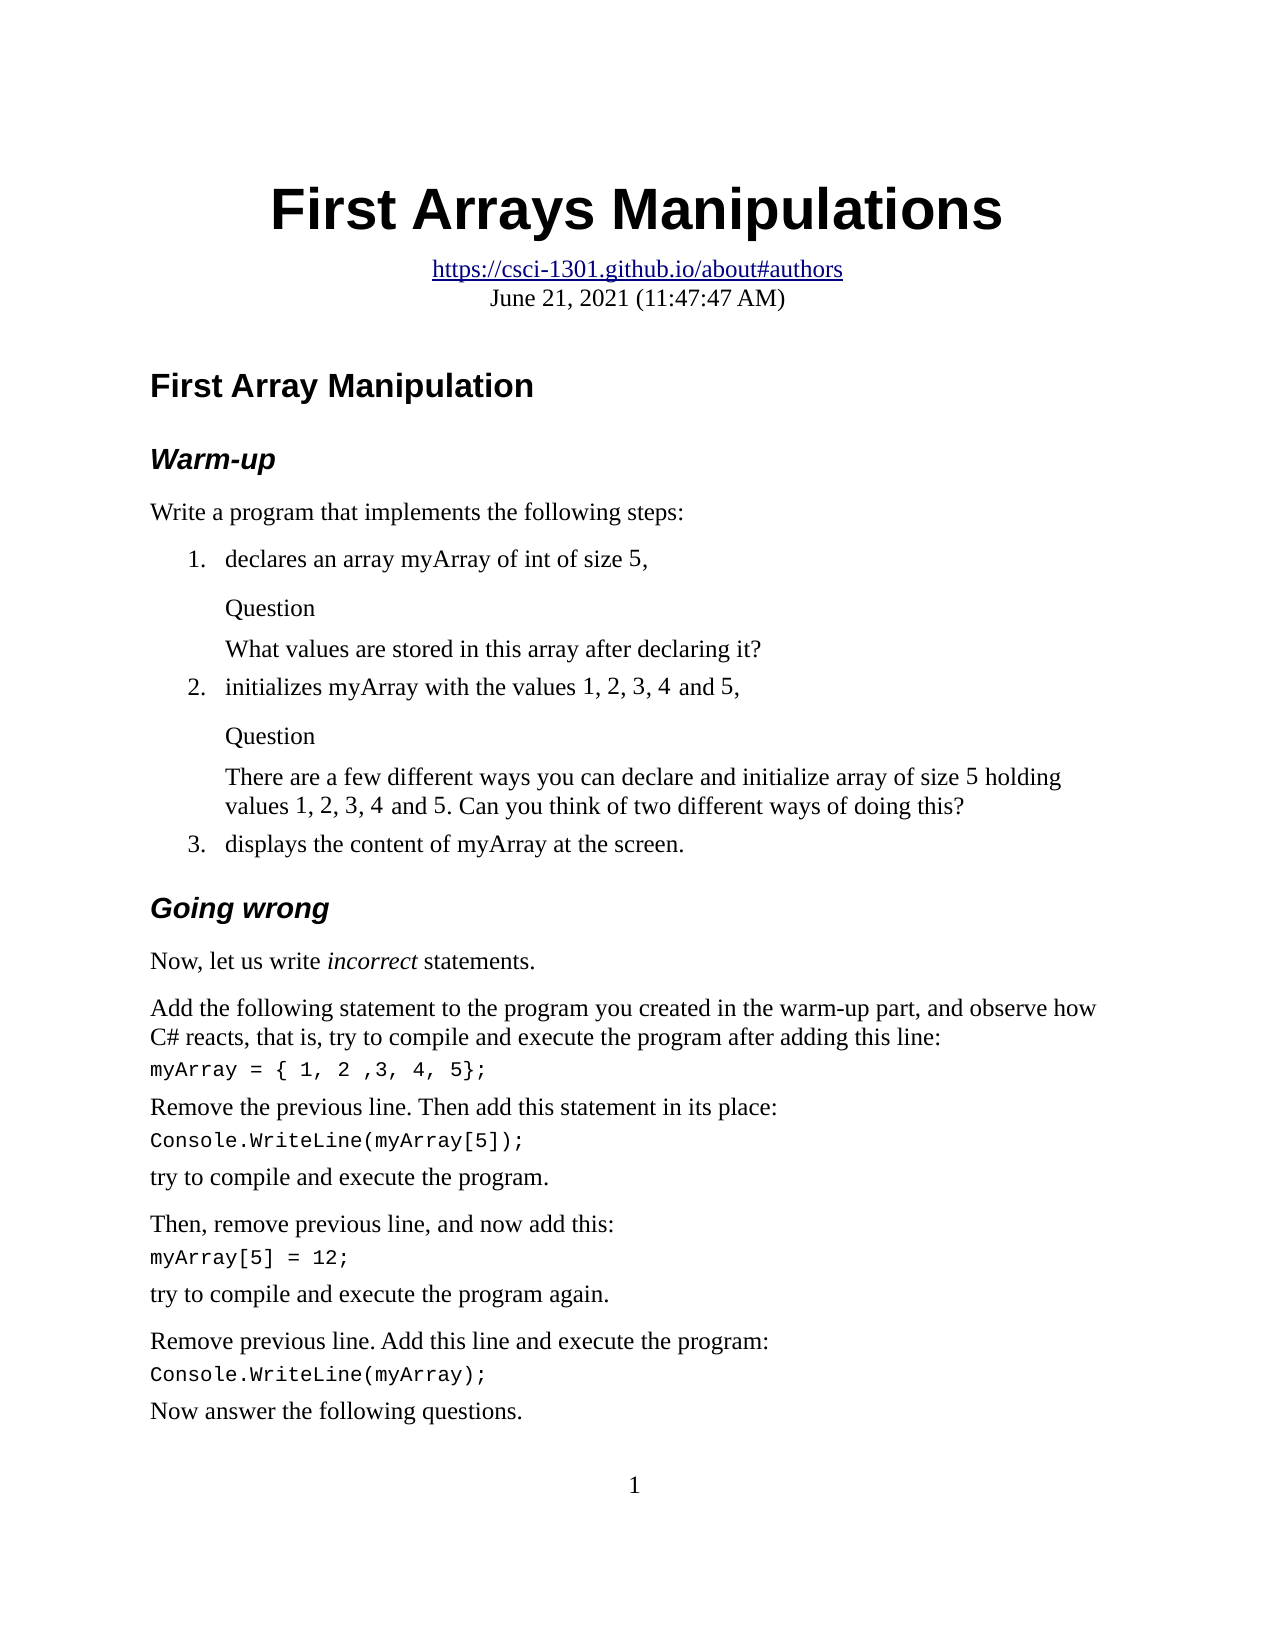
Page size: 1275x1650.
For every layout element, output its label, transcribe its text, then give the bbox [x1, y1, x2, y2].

subtitle Warm-up [150, 442, 1125, 476]
list displays the content of myArray at the screen. [187, 829, 1125, 857]
text Console.WriteLine(myArray[5]); [150, 1130, 1125, 1153]
list Question [187, 593, 1125, 622]
list declares an array myArray of int of size , [187, 544, 1125, 572]
list There are a few different ways you can declare and initialize array of size holding values , , , and . Can you think of two different ways of doing this? [187, 762, 1125, 820]
text Remove previous line. Add this line and execute the program: [150, 1326, 1125, 1355]
list initializes myArray with the values , , , and , [187, 672, 1125, 701]
text try to compile and execute the program again. [150, 1279, 1125, 1308]
text myArray[5] = 12; [150, 1247, 1125, 1270]
text Then, remove previous line, and now add this: [150, 1209, 1125, 1238]
text Remove the previous line. Then add this statement in its place: [150, 1092, 1125, 1121]
text Now, let us write incorrect statements. [150, 946, 1125, 975]
subtitle Going wrong [150, 891, 1125, 925]
text https://csci-1301.github.io/about#authors [150, 254, 1125, 283]
title First Arrays Manipulations [150, 175, 1125, 242]
text Add the following statement to the program you created in the warm-up part, and observe how C# reacts, that is, try to compile and execute the program after adding this line: [150, 993, 1125, 1051]
text Console.WriteLine(myArray); [150, 1364, 1125, 1387]
text Write a program that implements the following steps: [150, 497, 1125, 526]
text myArray = { 1, 2 ,3, 4, 5}; [150, 1059, 1125, 1083]
list What values are stored in this array after declaring it? [187, 634, 1125, 663]
text try to compile and execute the program. [150, 1162, 1125, 1191]
subtitle First Array Manipulation [150, 366, 1125, 404]
text June 21, 2021 (11:47:47 AM) [150, 283, 1125, 312]
text Now answer the following questions. [150, 1396, 1125, 1425]
list Question [187, 721, 1125, 750]
